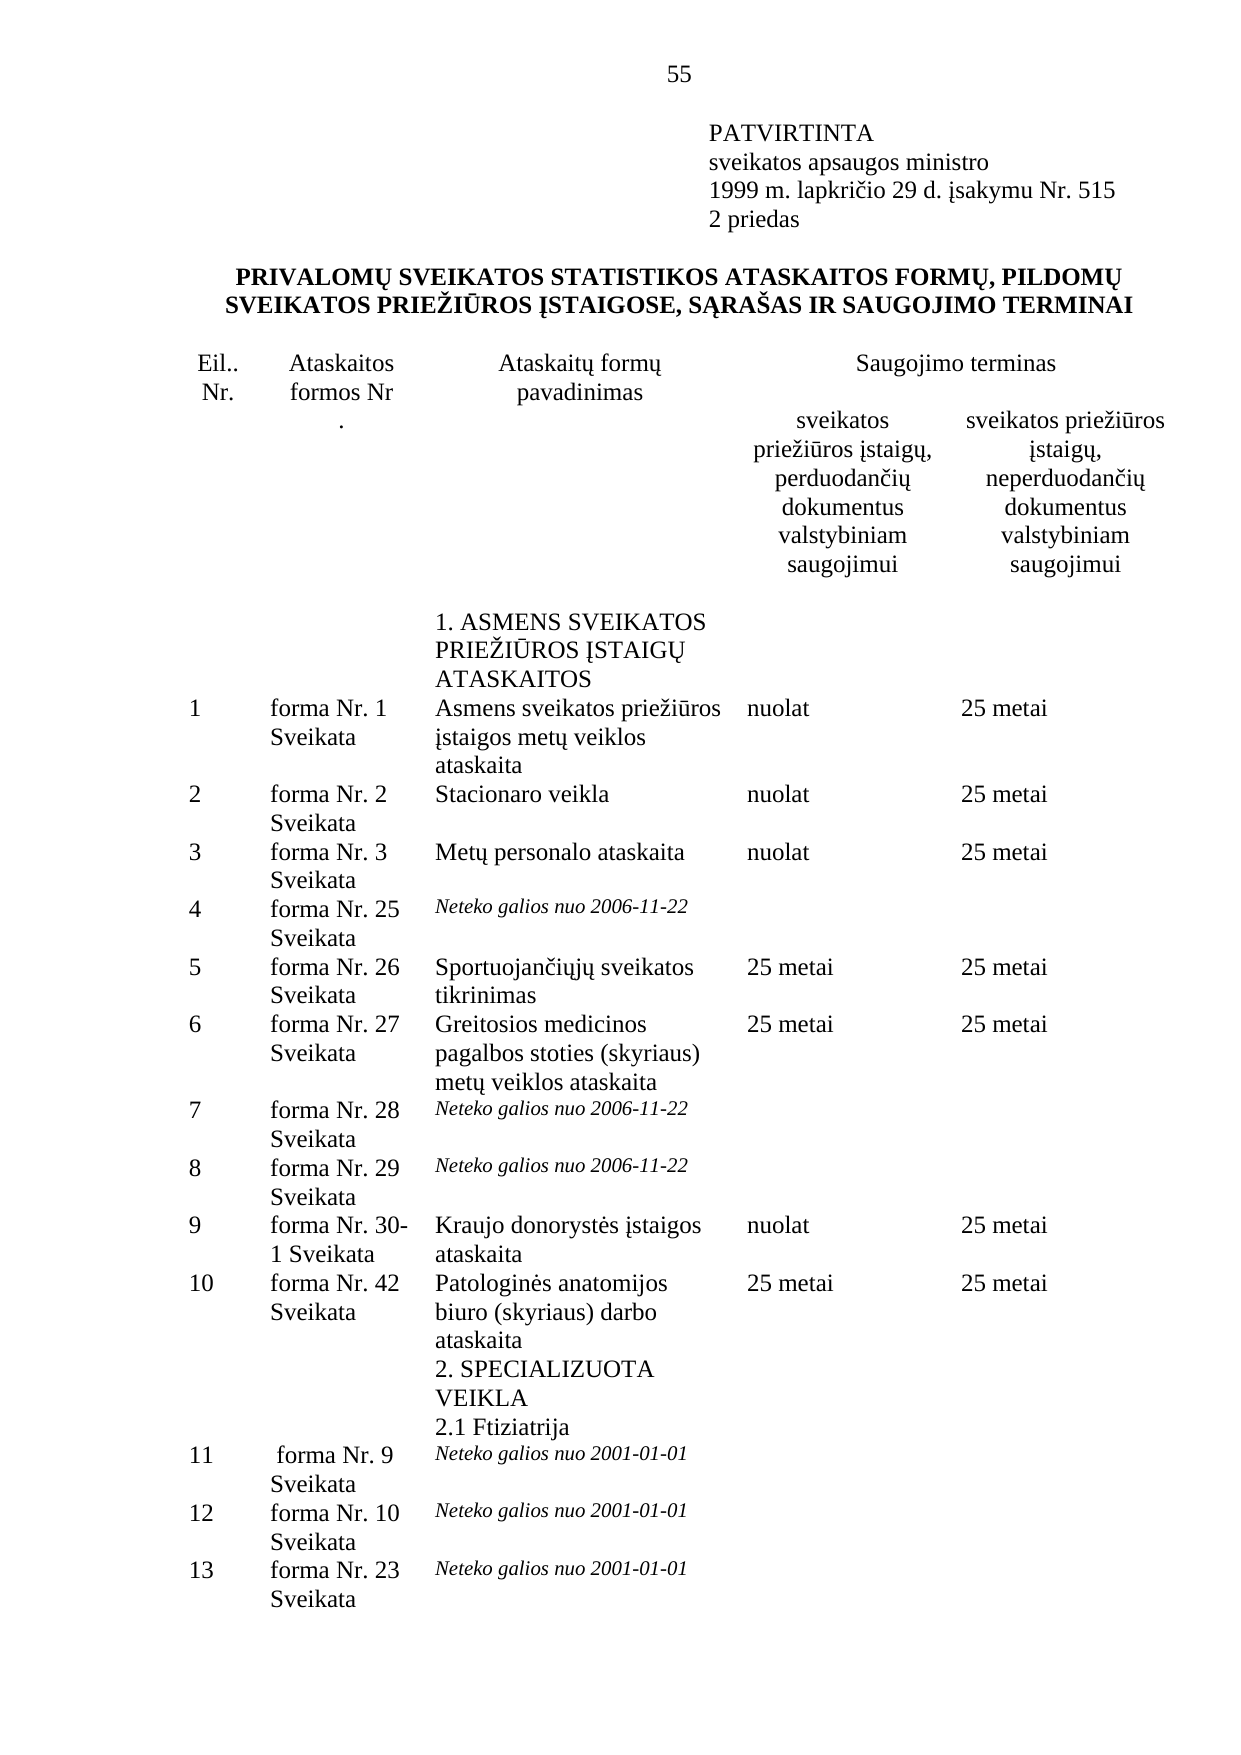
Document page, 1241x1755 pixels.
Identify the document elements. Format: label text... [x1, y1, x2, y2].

table_cell Patologinės anatomijos biuro (skyriaus) darbo ataskaita [424, 1268, 736, 1354]
table_cell 25 metai [736, 1268, 949, 1354]
table_cell forma Nr. 23 Sveikata [259, 1556, 424, 1613]
table_cell Stacionaro veikla [424, 779, 736, 837]
text PATVIRTINTA [709, 118, 1181, 147]
table_header [1176, 348, 1181, 406]
table_cell 10 [177, 1268, 259, 1354]
table_cell Neteko galios nuo 2006-11-22 [424, 1153, 736, 1211]
table_cell Sportuojančiųjų sveikatos tikrinimas [424, 952, 736, 1009]
table_cell Metų personalo ataskaita [424, 837, 736, 894]
table_cell [736, 1153, 949, 1211]
table_cell Kraujo donorystės įstaigos ataskaita [424, 1211, 736, 1268]
table_cell forma Nr. 3 Sveikata [259, 837, 424, 894]
table_cell sveikatos priežiūros įstaigų, neperduodančių dokumentus valstybiniam saugojimui [950, 406, 1181, 607]
table_cell . [259, 406, 424, 607]
table_cell 25 metai [950, 1009, 1181, 1096]
table_cell [950, 1498, 1181, 1556]
table_header Eil.. Nr. [177, 348, 259, 406]
table_cell [177, 607, 259, 693]
table_cell nuolat [736, 837, 949, 894]
table_header Ataskaitų formų pavadinimas [424, 348, 736, 406]
table_cell Neteko galios nuo 2006-11-22 [424, 1096, 736, 1153]
table_cell 12 [177, 1498, 259, 1556]
table_cell 2. SPECIALIZUOTA VEIKLA [424, 1354, 736, 1412]
table_cell 9 [177, 1211, 259, 1268]
table_header Ataskaitos formos Nr [259, 348, 424, 406]
table_cell Neteko galios nuo 2006-11-22 [424, 894, 736, 952]
table_cell forma Nr. 10 Sveikata [259, 1498, 424, 1556]
table_cell [736, 894, 949, 952]
table_cell 25 metai [950, 837, 1181, 894]
table_cell 13 [177, 1556, 259, 1613]
table_cell forma Nr. 30-1 Sveikata [259, 1211, 424, 1268]
table_cell [736, 1498, 949, 1556]
table_cell [177, 1354, 259, 1412]
table_cell [736, 1412, 949, 1441]
table_cell nuolat [736, 779, 949, 837]
table_cell forma Nr. 42 Sveikata [259, 1268, 424, 1354]
table_cell Asmens sveikatos priežiūros įstaigos metų veiklos ataskaita [424, 693, 736, 779]
table_cell forma Nr. 27 Sveikata [259, 1009, 424, 1096]
table_cell [950, 1556, 1181, 1613]
table_cell forma Nr. 9 Sveikata [259, 1441, 424, 1498]
table_cell 6 [177, 1009, 259, 1096]
table_cell 7 [177, 1096, 259, 1153]
table_cell [950, 1412, 1181, 1441]
table_cell 2.1 Ftiziatrija [424, 1412, 736, 1441]
table_cell [736, 1556, 949, 1613]
table_cell 2 [177, 779, 259, 837]
table_cell 5 [177, 952, 259, 1009]
table_cell [424, 406, 736, 607]
table_cell 25 metai [736, 1009, 949, 1096]
table_cell Neteko galios nuo 2001-01-01 [424, 1498, 736, 1556]
table_cell forma Nr. 25 Sveikata [259, 894, 424, 952]
table_cell [950, 1441, 1181, 1498]
table_cell forma Nr. 29 Sveikata [259, 1153, 424, 1211]
table_cell 3 [177, 837, 259, 894]
table_cell 8 [177, 1153, 259, 1211]
table_cell [259, 1412, 424, 1441]
table_cell [177, 406, 259, 607]
table_cell Greitosios medicinos pagalbos stoties (skyriaus) metų veiklos ataskaita [424, 1009, 736, 1096]
table_cell 4 [177, 894, 259, 952]
table_cell 25 metai [736, 952, 949, 1009]
table_cell 25 metai [950, 693, 1181, 779]
table_cell forma Nr. 26 Sveikata [259, 952, 424, 1009]
table_cell 25 metai [950, 1268, 1181, 1354]
text 2 priedas [177, 204, 1181, 233]
table_cell 25 metai [950, 952, 1181, 1009]
table_cell [736, 607, 949, 693]
table_header Saugojimo terminas [736, 348, 1176, 406]
table_cell [950, 1354, 1181, 1412]
table_cell [259, 1354, 424, 1412]
table_cell Neteko galios nuo 2001-01-01 [424, 1556, 736, 1613]
table_cell sveikatos priežiūros įstaigų, perduodančių dokumentus valstybiniam saugojimui [736, 406, 949, 607]
table_cell forma Nr. 2 Sveikata [259, 779, 424, 837]
table_cell forma Nr. 28 Sveikata [259, 1096, 424, 1153]
table_cell [177, 1412, 259, 1441]
table_cell [736, 1354, 949, 1412]
table_cell forma Nr. 1 Sveikata [259, 693, 424, 779]
text 1999 m. lapkričio 29 d. įsakymu Nr. 515 [177, 176, 1181, 204]
text Privalomų sveikatos statistikos ataskaitos formų, pildomų sveikatos priežiūros įstaigose, sąrašas ir saugojimo terminai [177, 262, 1181, 319]
text sveikatos apsaugos ministro [177, 147, 1181, 176]
table_cell nuolat [736, 1211, 949, 1268]
table_cell 25 metai [950, 779, 1181, 837]
table_cell [259, 607, 424, 693]
table_cell nuolat [736, 693, 949, 779]
table_cell Neteko galios nuo 2001-01-01 [424, 1441, 736, 1498]
table_cell [950, 1096, 1181, 1153]
table_cell 11 [177, 1441, 259, 1498]
table_cell [736, 1096, 949, 1153]
table_cell [950, 1153, 1181, 1211]
table_cell [736, 1441, 949, 1498]
table_cell 25 metai [950, 1211, 1181, 1268]
table_cell 1. ASMENS SVEIKATOS PRIEŽIŪROS ĮSTAIGŲ ATASKAITOS [424, 607, 736, 693]
table_cell [950, 607, 1181, 693]
table_cell [950, 894, 1181, 952]
table_cell 1 [177, 693, 259, 779]
